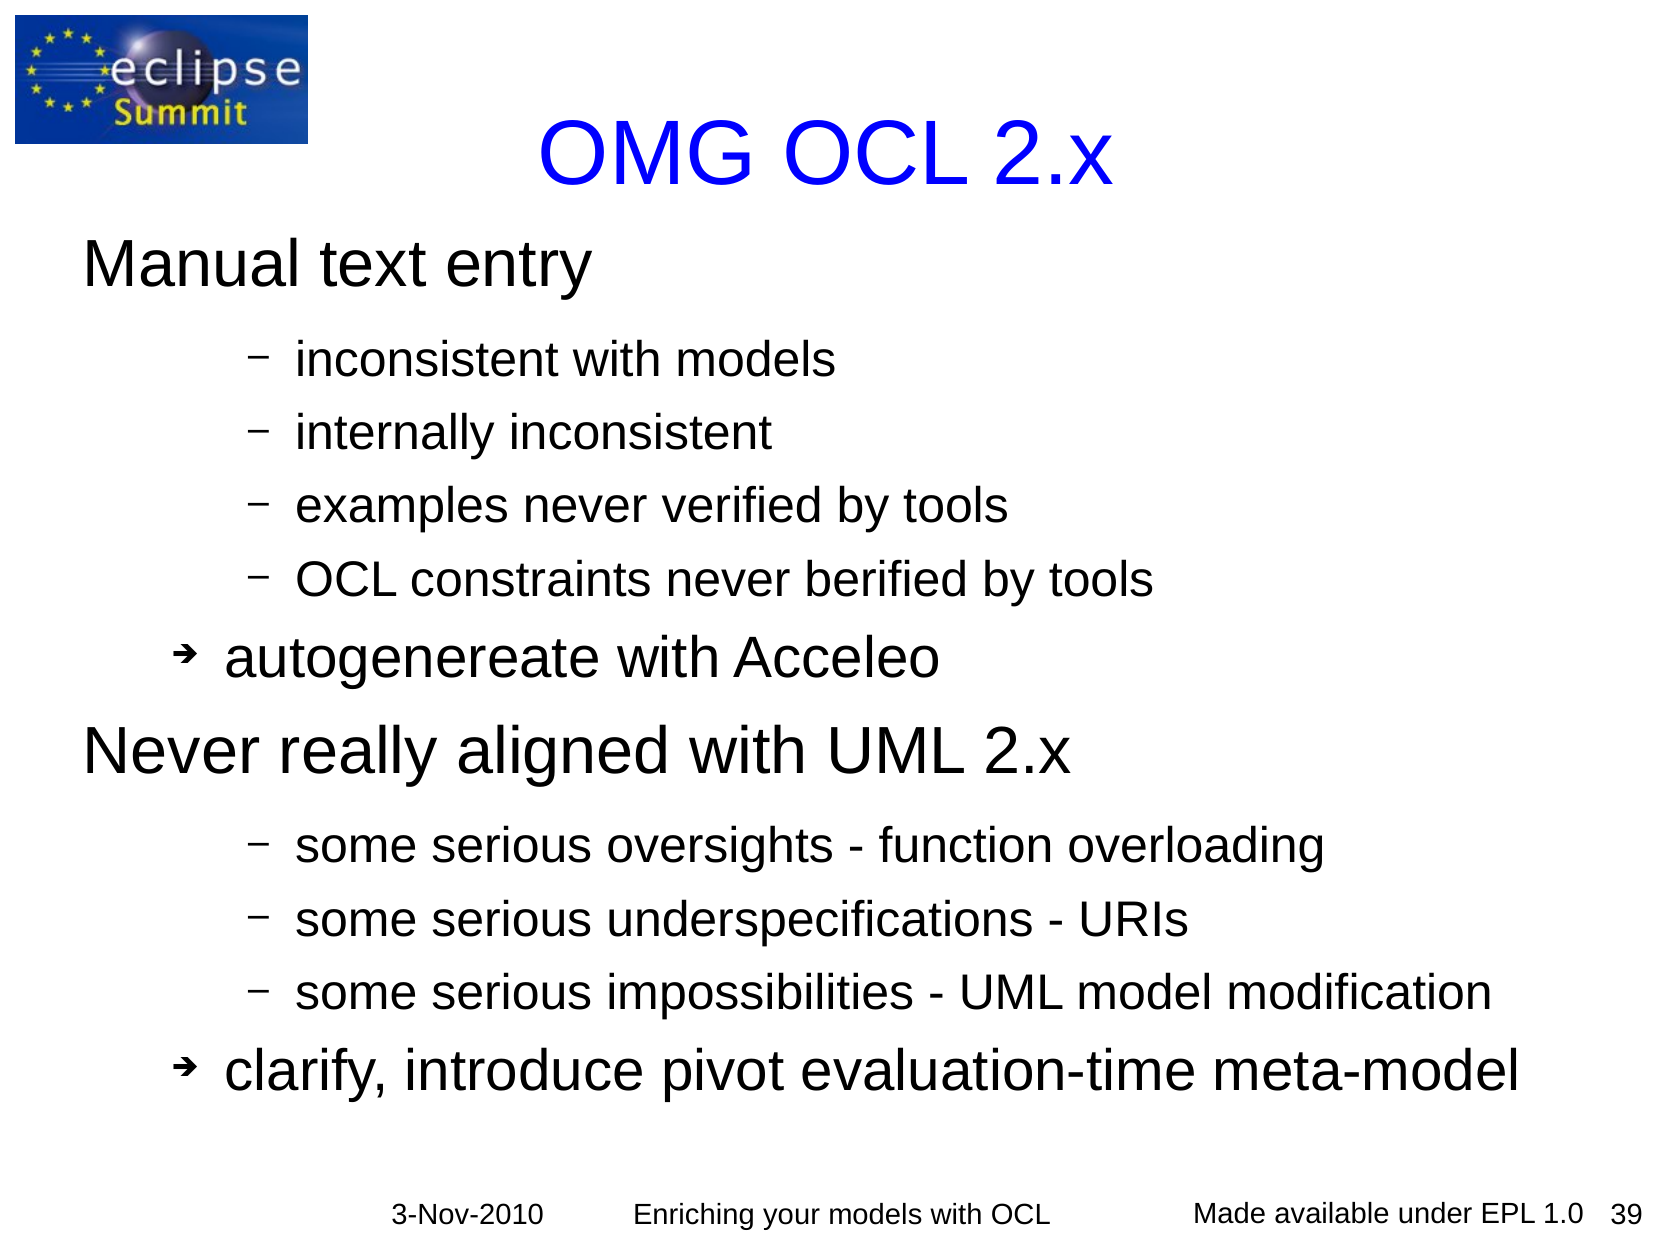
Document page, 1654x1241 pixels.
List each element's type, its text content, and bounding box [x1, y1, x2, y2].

title OMG OCL 2.x [82, 56, 1571, 226]
list Manual text entry inconsistent with models internally inconsistent examples never verified by tools OCL constraints never berified by tools autogenereate with Acceleo Never really aligned with UML 2.x some serious oversights - function overloading some serious underspecifications - URIs some serious impossibilities - UML model modification clarify, introduce pivot evaluation-time meta-model [82, 226, 1571, 1103]
picture [15, 15, 308, 144]
